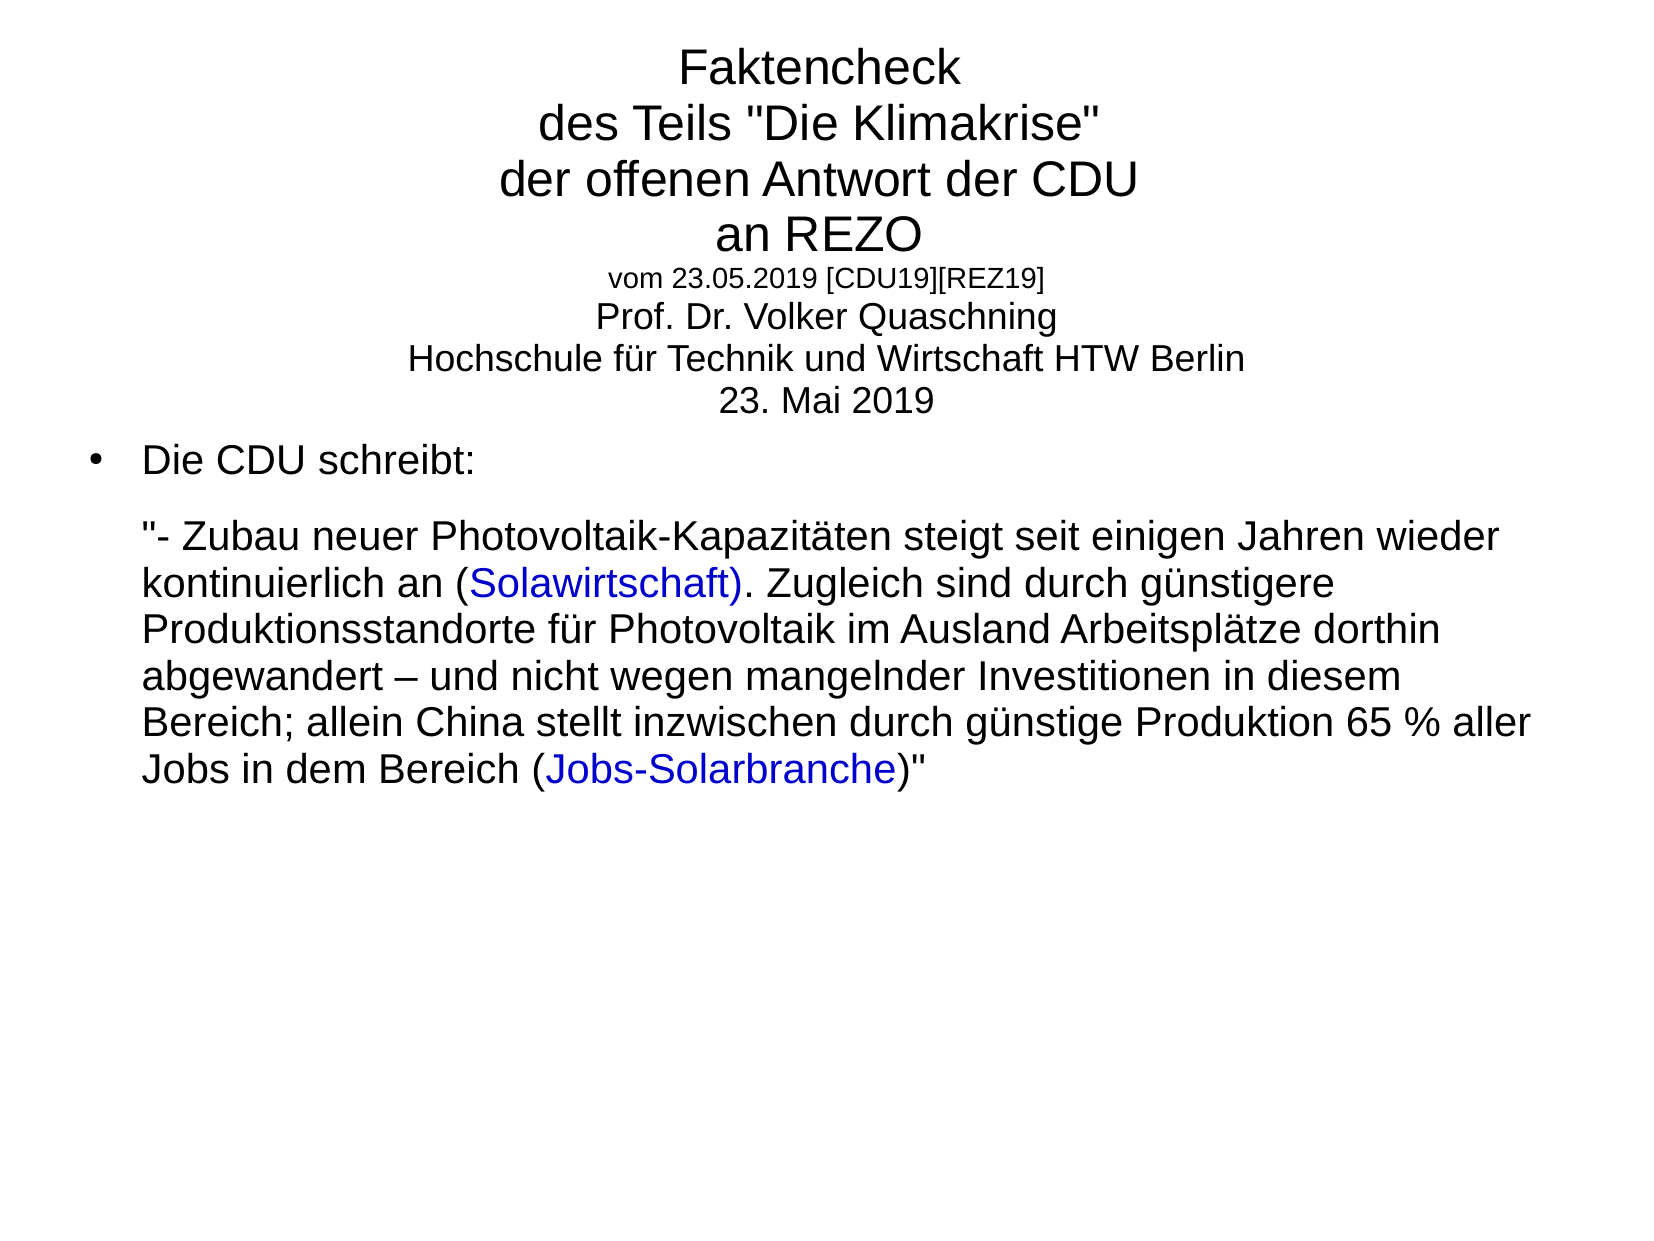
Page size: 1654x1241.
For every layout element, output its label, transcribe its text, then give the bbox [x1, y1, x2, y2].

title Faktencheck des Teils "Die Klimakrise" der offenen Antwort der CDU an REZO vom 23.05.2019 [CDU19][REZ19] Prof. Dr. Volker Quaschning Hochschule für Technik und Wirtschaft HTW Berlin 23. Mai 2019 [82, 11, 1571, 449]
list Die CDU schreibt: "- Zubau neuer Photovoltaik-Kapazitäten steigt seit einigen Jahren wieder kontinuierlich an (Solawirtschaft). Zugleich sind durch günstigere Produktionsstandorte für Photovoltaik im Ausland Arbeitsplätze dorthin abgewandert – und nicht wegen mangelnder Investitionen in diesem Bereich; allein China stellt inzwischen durch günstige Produktion 65 % aller Jobs in dem Bereich (Jobs-Solarbranche)" [70, 437, 1559, 1241]
